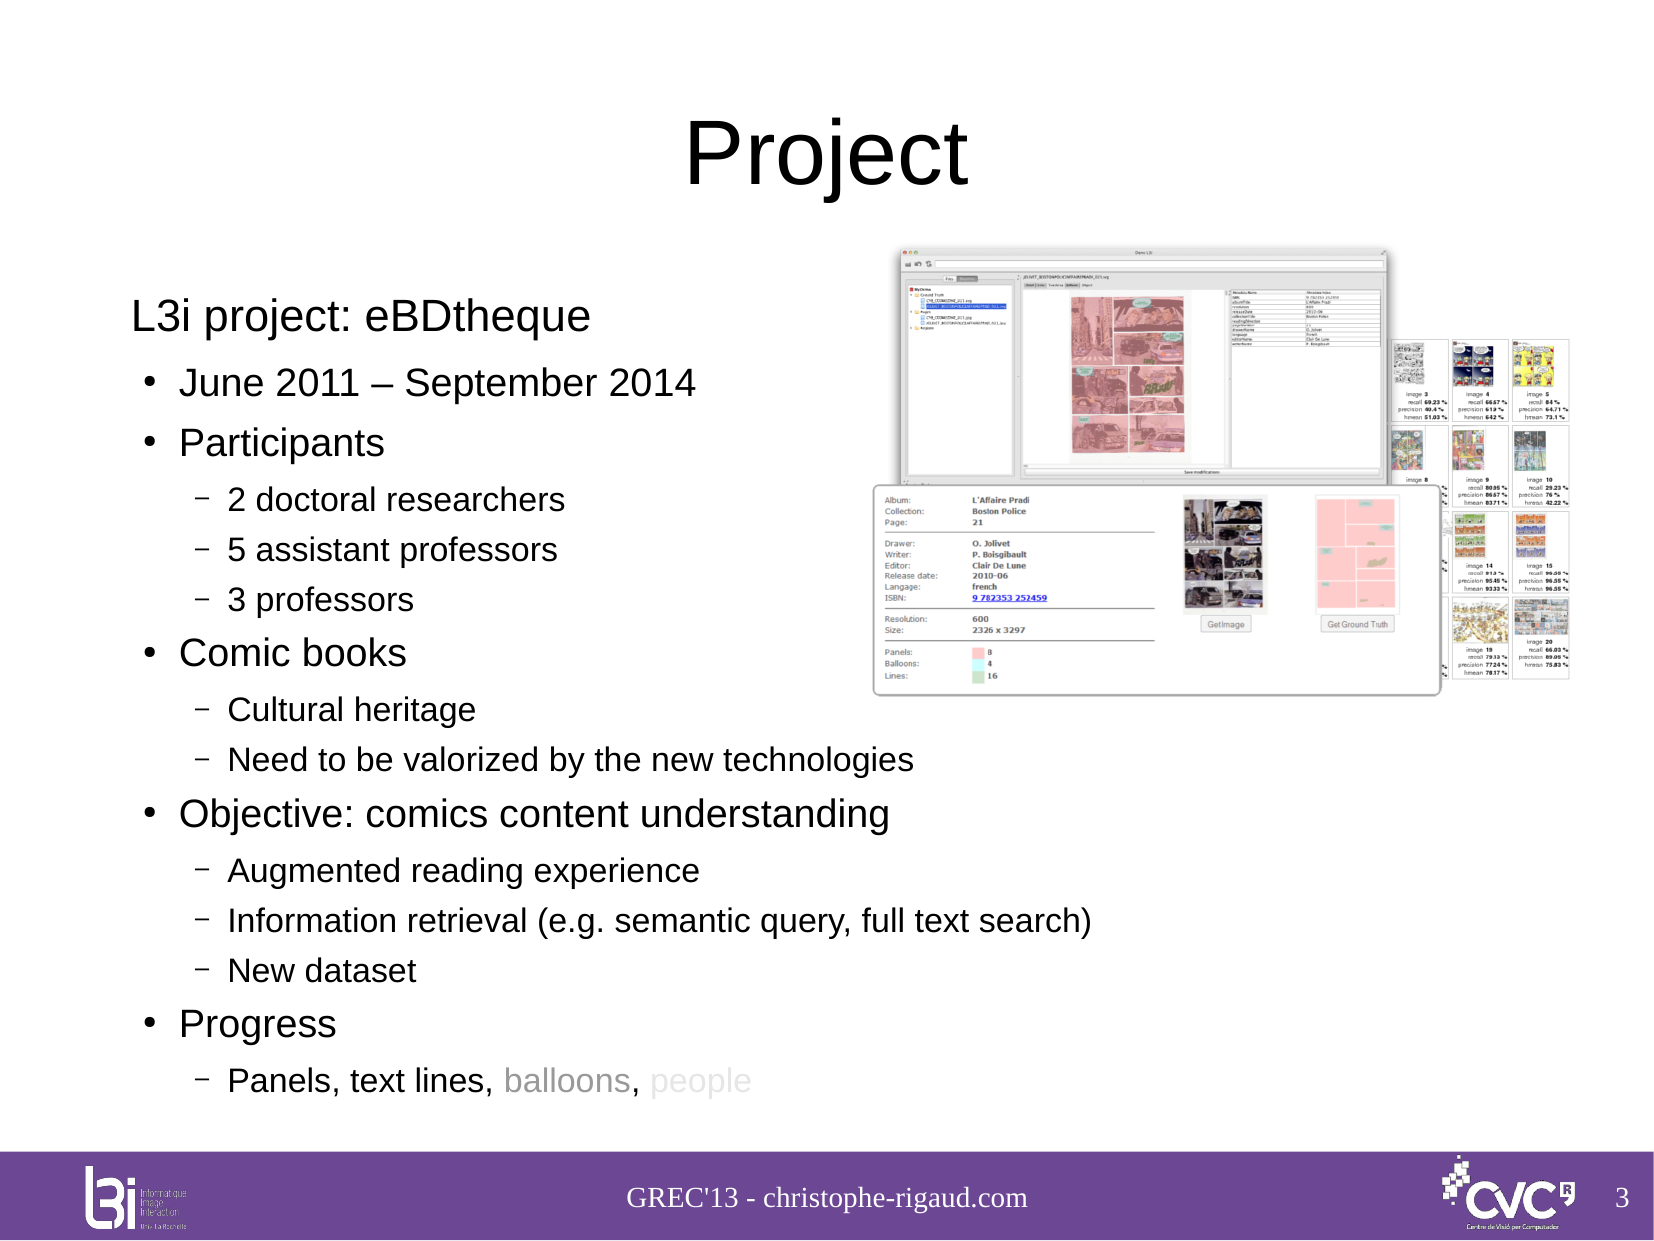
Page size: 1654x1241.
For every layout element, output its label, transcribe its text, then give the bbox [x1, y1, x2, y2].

list L3i project: eBDtheque June 2011 – September 2014 Participants 2 doctoral researchers 5 assistant professors 3 professors Comic books Cultural heritage Need to be valorized by the new technologies Objective: comics content understanding Augmented reading experience Information retrieval (e.g. semantic query, full text search) New dataset Progress Panels, text lines, balloons, people [82, 290, 1536, 1109]
picture [58, 1151, 214, 1241]
picture [872, 242, 1571, 697]
picture [1438, 1149, 1579, 1232]
title Project [82, 49, 1571, 257]
